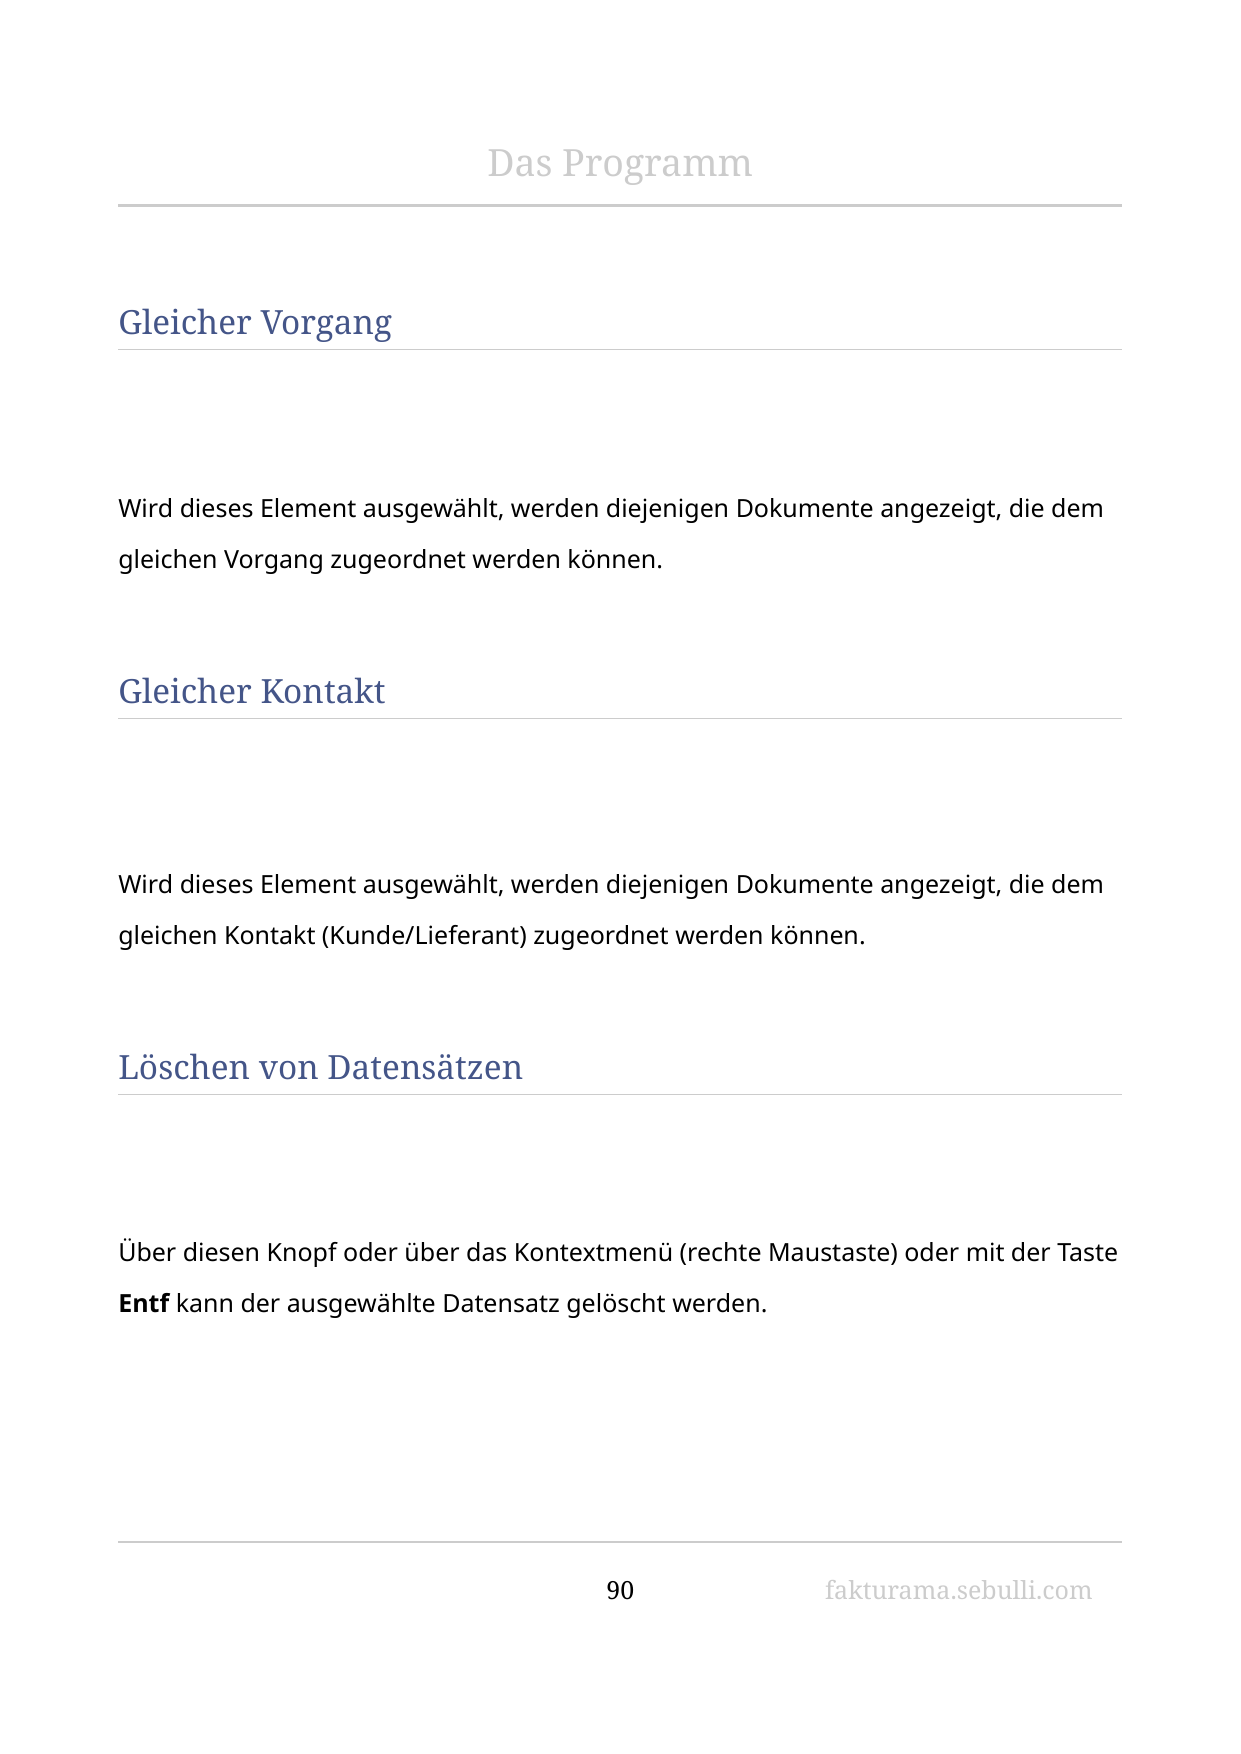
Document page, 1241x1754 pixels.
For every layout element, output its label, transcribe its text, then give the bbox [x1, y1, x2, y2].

subtitle Löschen von Datensätzen [118, 1043, 1122, 1094]
subtitle Gleicher Kontakt [118, 667, 1122, 718]
text Über diesen Knopf oder über das Kontextmenü (rechte Maustaste) oder mit der Taste Entf kann der ausgewählte Datensatz gelöscht werden. [118, 1235, 1122, 1320]
text Wird dieses Element ausgewählt, werden diejenigen Dokumente angezeigt, die dem gleichen Vorgang zugeordnet werden können. [118, 490, 1122, 575]
text Wird dieses Element ausgewählt, werden diejenigen Dokumente angezeigt, die dem gleichen Kontakt (Kunde/Lieferant) zugeordnet werden können. [118, 866, 1122, 951]
subtitle Gleicher Vorgang [118, 299, 1122, 349]
